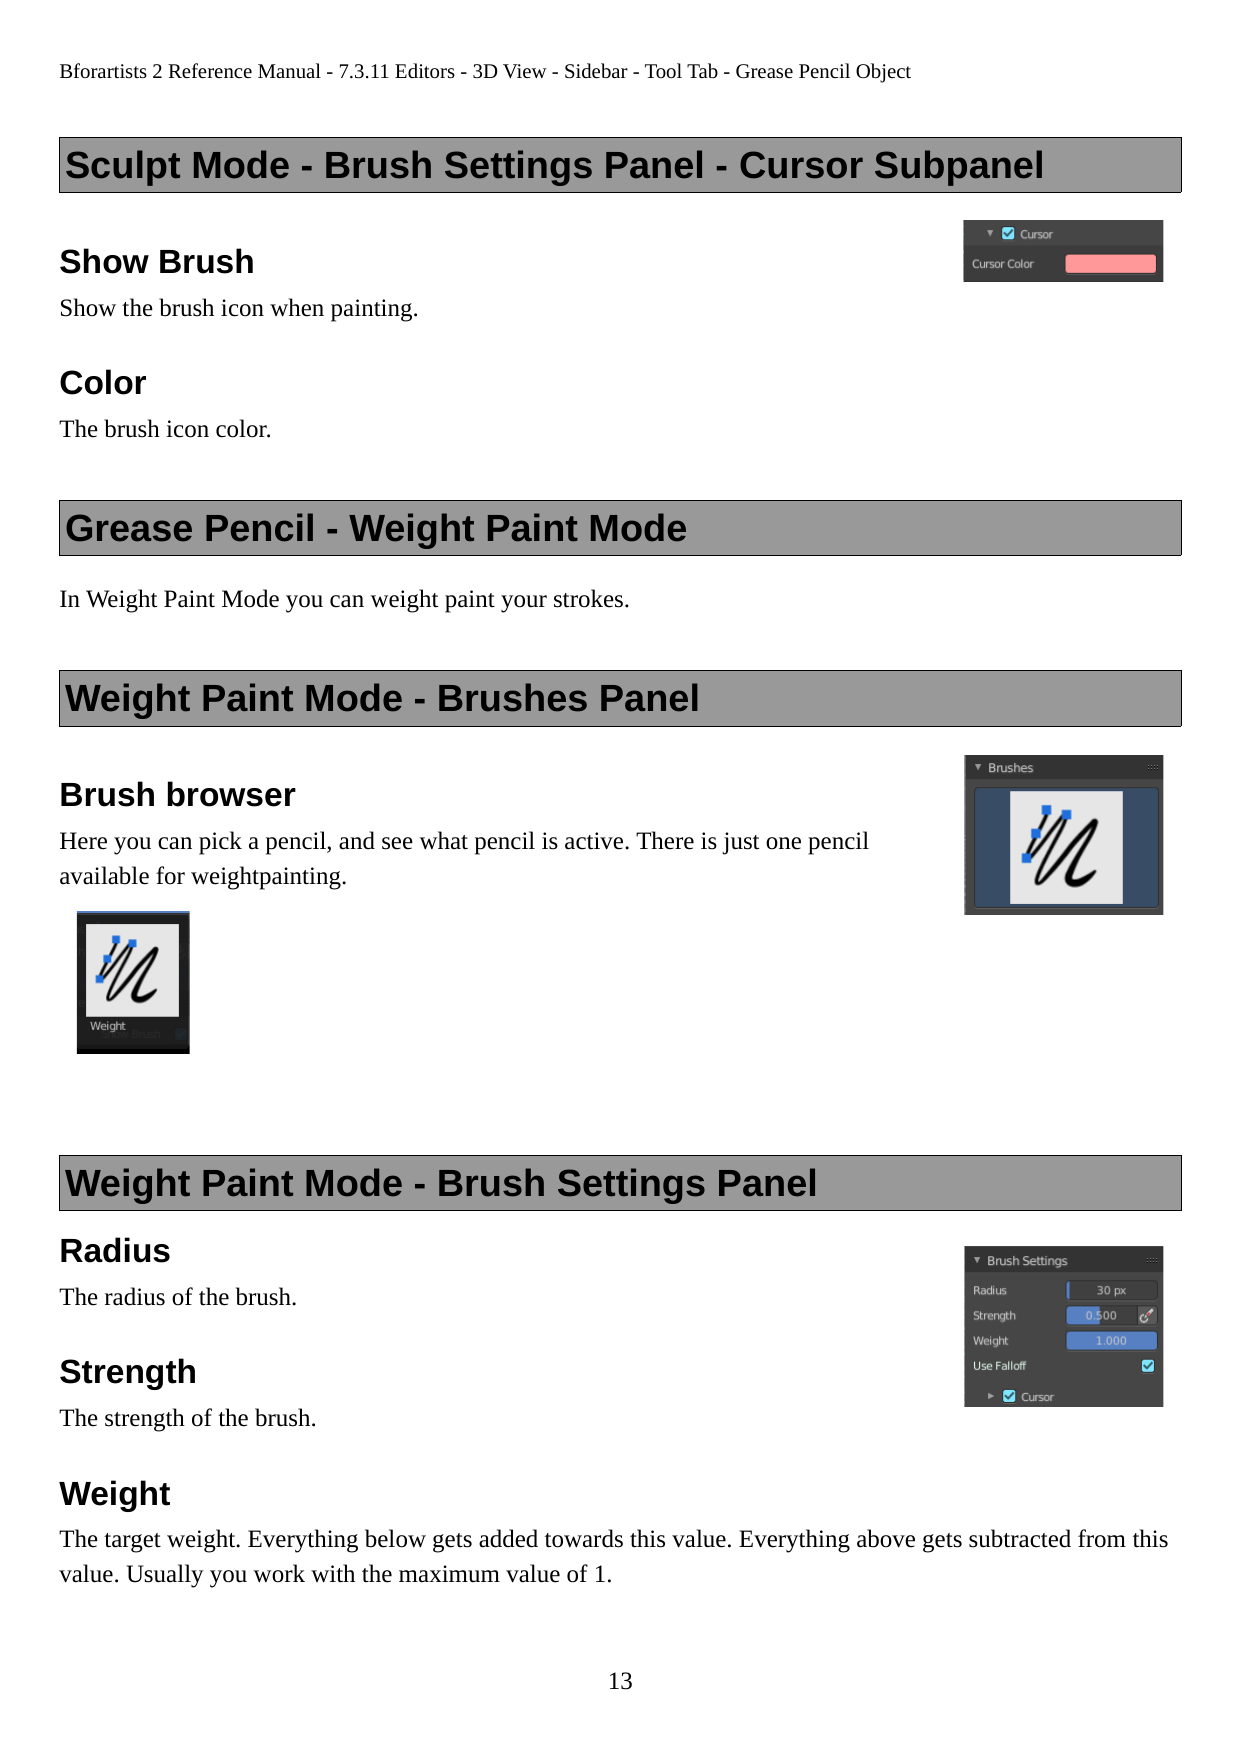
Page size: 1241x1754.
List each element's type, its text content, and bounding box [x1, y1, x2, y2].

text The strength of the brush. [59, 1403, 1181, 1432]
text The radius of the brush. [59, 1282, 964, 1311]
text Here you can pick a pencil, and see what pencil is active. There is just one pencil available for weightpainting. [59, 826, 964, 889]
table_header Grease Pencil - Weight Paint Mode [60, 501, 1181, 555]
subtitle Weight [59, 1473, 1181, 1512]
text In Weight Paint Mode you can weight paint your strokes. [59, 584, 1181, 613]
table_header Sculpt Mode - Brush Settings Panel - Cursor Subpanel [60, 138, 1181, 192]
text [1164, 1282, 1181, 1311]
subtitle Show Brush [59, 242, 963, 280]
subtitle [1164, 775, 1181, 814]
text Show the brush icon when painting. [59, 293, 1181, 321]
text The target weight. Everything below gets added towards this value. Everything above gets subtracted from this value. Usually you work with the maximum value of 1. [59, 1524, 1181, 1588]
subtitle [1164, 242, 1181, 280]
subtitle Radius [59, 1231, 1181, 1270]
subtitle Color [59, 363, 1181, 401]
subtitle [1164, 1352, 1181, 1391]
subtitle Brush browser [59, 775, 964, 814]
text The brush icon color. [59, 414, 1181, 442]
table_header Weight Paint Mode - Brush Settings Panel [60, 1156, 1181, 1210]
table_header Weight Paint Mode - Brushes Panel [60, 671, 1181, 726]
picture [964, 1246, 1164, 1407]
picture [963, 220, 1164, 282]
subtitle Strength [59, 1352, 964, 1391]
picture [76, 911, 190, 1054]
picture [964, 755, 1164, 915]
